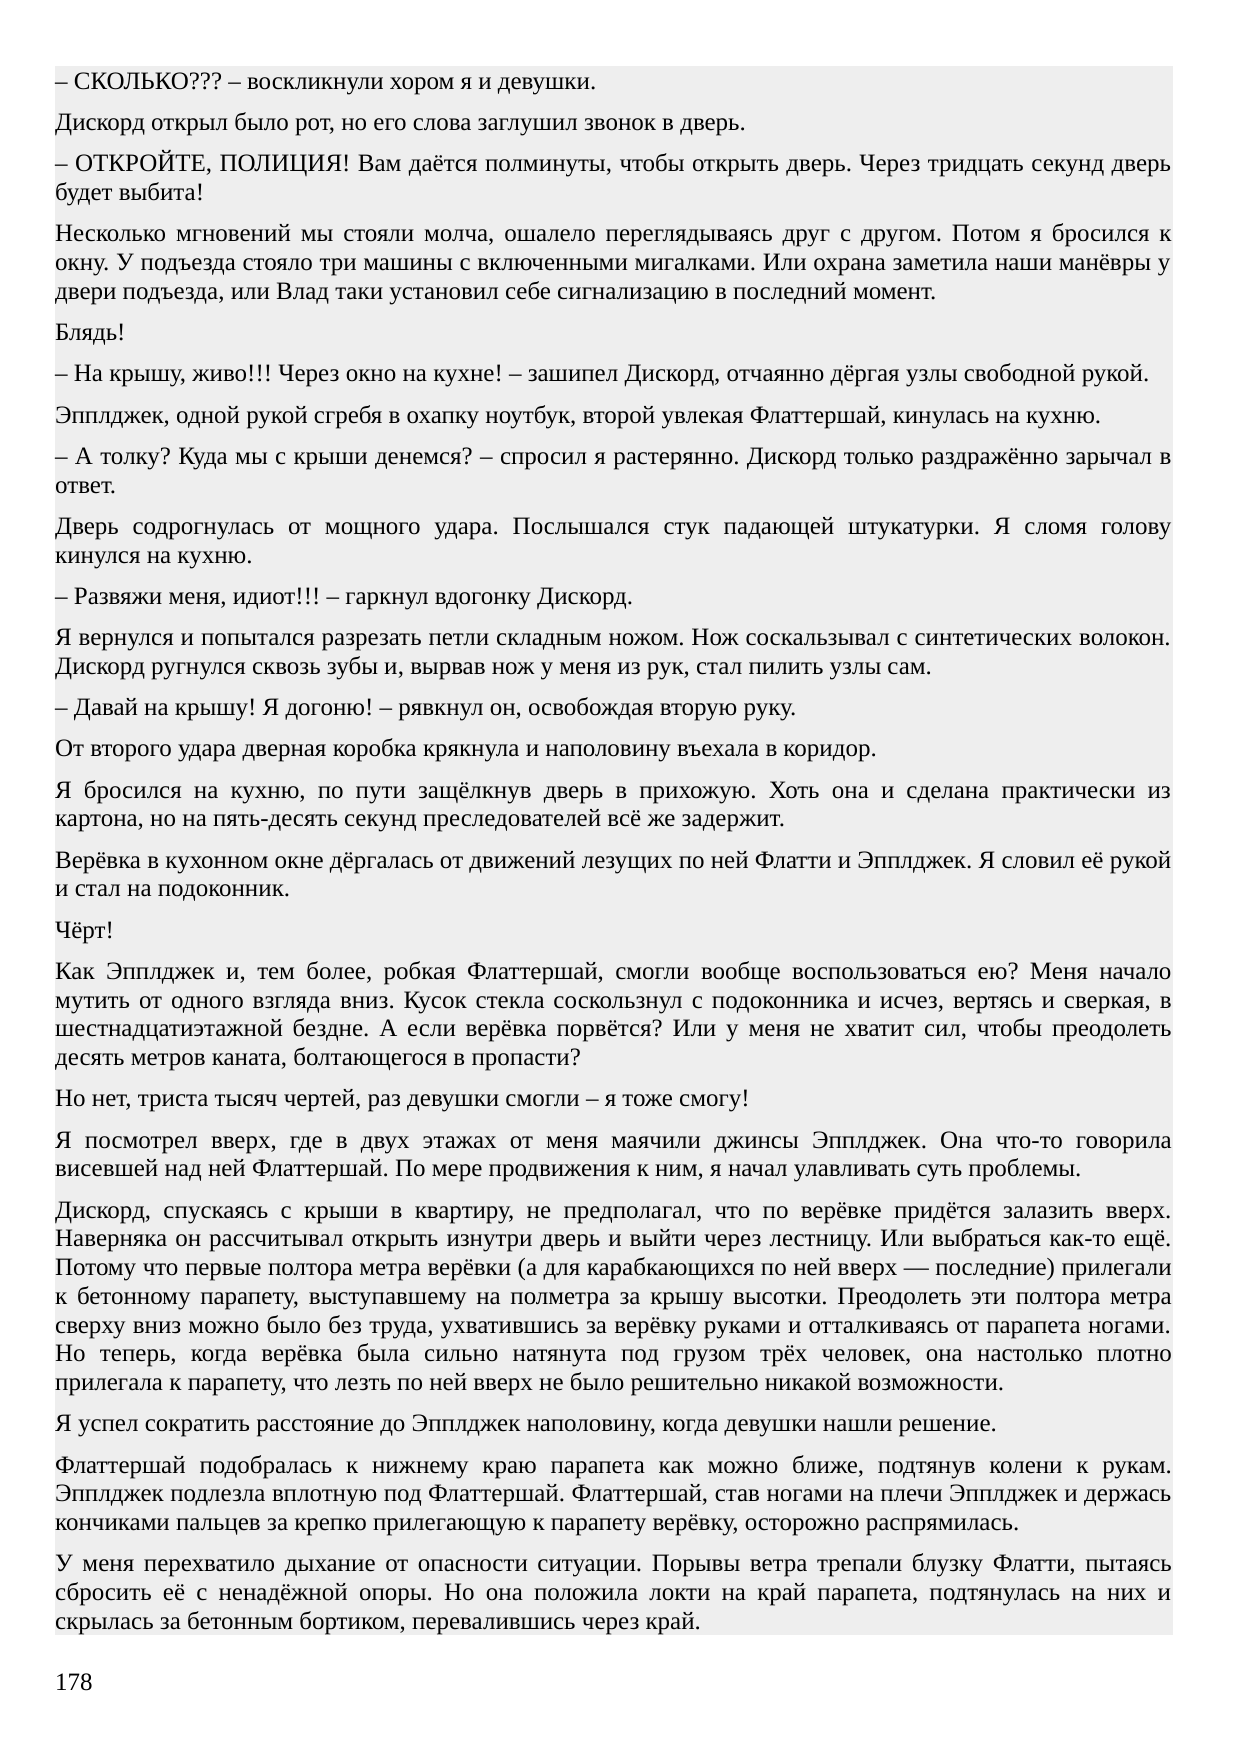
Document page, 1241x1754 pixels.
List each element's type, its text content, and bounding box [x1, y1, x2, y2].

text У меня перехватило дыхание от опасности ситуации. Порывы ветра трепали блузку Флатти, пытаясь сбросить её с ненадёжной опоры. Но она положила локти на край парапета, подтянулась на них и скрылась за бетонным бортиком, перевалившись через край. [55, 1548, 1173, 1635]
text – ОТКРОЙТЕ, ПОЛИЦИЯ! Вам даётся полминуты, чтобы открыть дверь. Через тридцать секунд дверь будет выбита! [55, 148, 1173, 206]
text Я успел сократить расстояние до Эпплджек наполовину, когда девушки нашли решение. [55, 1408, 1173, 1437]
text – А толку? Куда мы с крыши денемся? – спросил я растерянно. Дискорд только раздражённо зарычал в ответ. [55, 441, 1173, 498]
text Как Эпплджек и, тем более, робкая Флаттершай, смогли вообще воспользоваться ею? Меня начало мутить от одного взгляда вниз. Кусок стекла соскользнул с подоконника и исчез, вертясь и сверкая, в шестнадцатиэтажной бездне. А если верёвка порвётся? Или у меня не хватит сил, чтобы преодолеть десять метров каната, болтающегося в пропасти? [55, 956, 1173, 1071]
text Дискорд открыл было рот, но его слова заглушил звонок в дверь. [55, 107, 1173, 136]
text Эпплджек, одной рукой сгребя в охапку ноутбук, второй увлекая Флаттершай, кинулась на кухню. [55, 400, 1173, 428]
text Но нет, триста тысяч чертей, раз девушки смогли – я тоже смогу! [55, 1083, 1173, 1112]
text Флаттершай подобралась к нижнему краю парапета как можно ближе, подтянув колени к рукам. Эпплджек подлезла вплотную под Флаттершай. Флаттершай, став ногами на плечи Эпплджек и держась кончиками пальцев за крепко прилегающую к парапету верёвку, осторожно распрямилась. [55, 1450, 1173, 1536]
text – Давай на крышу! Я догоню! – рявкнул он, освобождая вторую руку. [55, 692, 1173, 721]
text Чёрт! [55, 915, 1173, 943]
text – Развяжи меня, идиот!!! – гаркнул вдогонку Дискорд. [55, 581, 1173, 610]
text – СКОЛЬКО??? – воскликнули хором я и девушки. [55, 66, 1173, 95]
text От второго удара дверная коробка крякнула и наполовину въехала в коридор. [55, 733, 1173, 762]
text Дверь содрогнулась от мощного удара. Послышался стук падающей штукатурки. Я сломя голову кинулся на кухню. [55, 511, 1173, 568]
text Блядь! [55, 317, 1173, 346]
text – На крышу, живо!!! Через окно на кухне! – зашипел Дискорд, отчаянно дёргая узлы свободной рукой. [55, 358, 1173, 387]
text Я бросился на кухню, по пути защёлкнув дверь в прихожую. Хоть она и сделана практически из картона, но на пять-десять секунд преследователей всё же задержит. [55, 775, 1173, 832]
text Верёвка в кухонном окне дёргалась от движений лезущих по ней Флатти и Эпплджек. Я словил её рукой и стал на подоконник. [55, 845, 1173, 902]
text Дискорд, спускаясь с крыши в квартиру, не предполагал, что по верёвке придётся залазить вверх. Наверняка он рассчитывал открыть изнутри дверь и выйти через лестницу. Или выбраться как-то ещё. Потому что первые полтора метра верёвки (а для карабкающихся по ней вверх — последние) прилегали к бетонному парапету, выступавшему на полметра за крышу высотки. Преодолеть эти полтора метра сверху вниз можно было без труда, ухватившись за верёвку руками и отталкиваясь от парапета ногами. Но теперь, когда верёвка была сильно натянута под грузом трёх человек, она настолько плотно прилегала к парапету, что лезть по ней вверх не было решительно никакой возможности. [55, 1195, 1173, 1396]
text Я вернулся и попытался разрезать петли складным ножом. Нож соскальзывал с синтетических волокон. Дискорд ругнулся сквозь зубы и, вырвав нож у меня из рук, стал пилить узлы сам. [55, 622, 1173, 680]
text Несколько мгновений мы стояли молча, ошалело переглядываясь друг с другом. Потом я бросился к окну. У подъезда стояло три машины с включенными мигалками. Или охрана заметила наши манёвры у двери подъезда, или Влад таки установил себе сигнализацию в последний момент. [55, 218, 1173, 305]
text Я посмотрел вверх, где в двух этажах от меня маячили джинсы Эпплджек. Она что-то говорила висевшей над ней Флаттершай. По мере продвижения к ним, я начал улавливать суть проблемы. [55, 1125, 1173, 1182]
